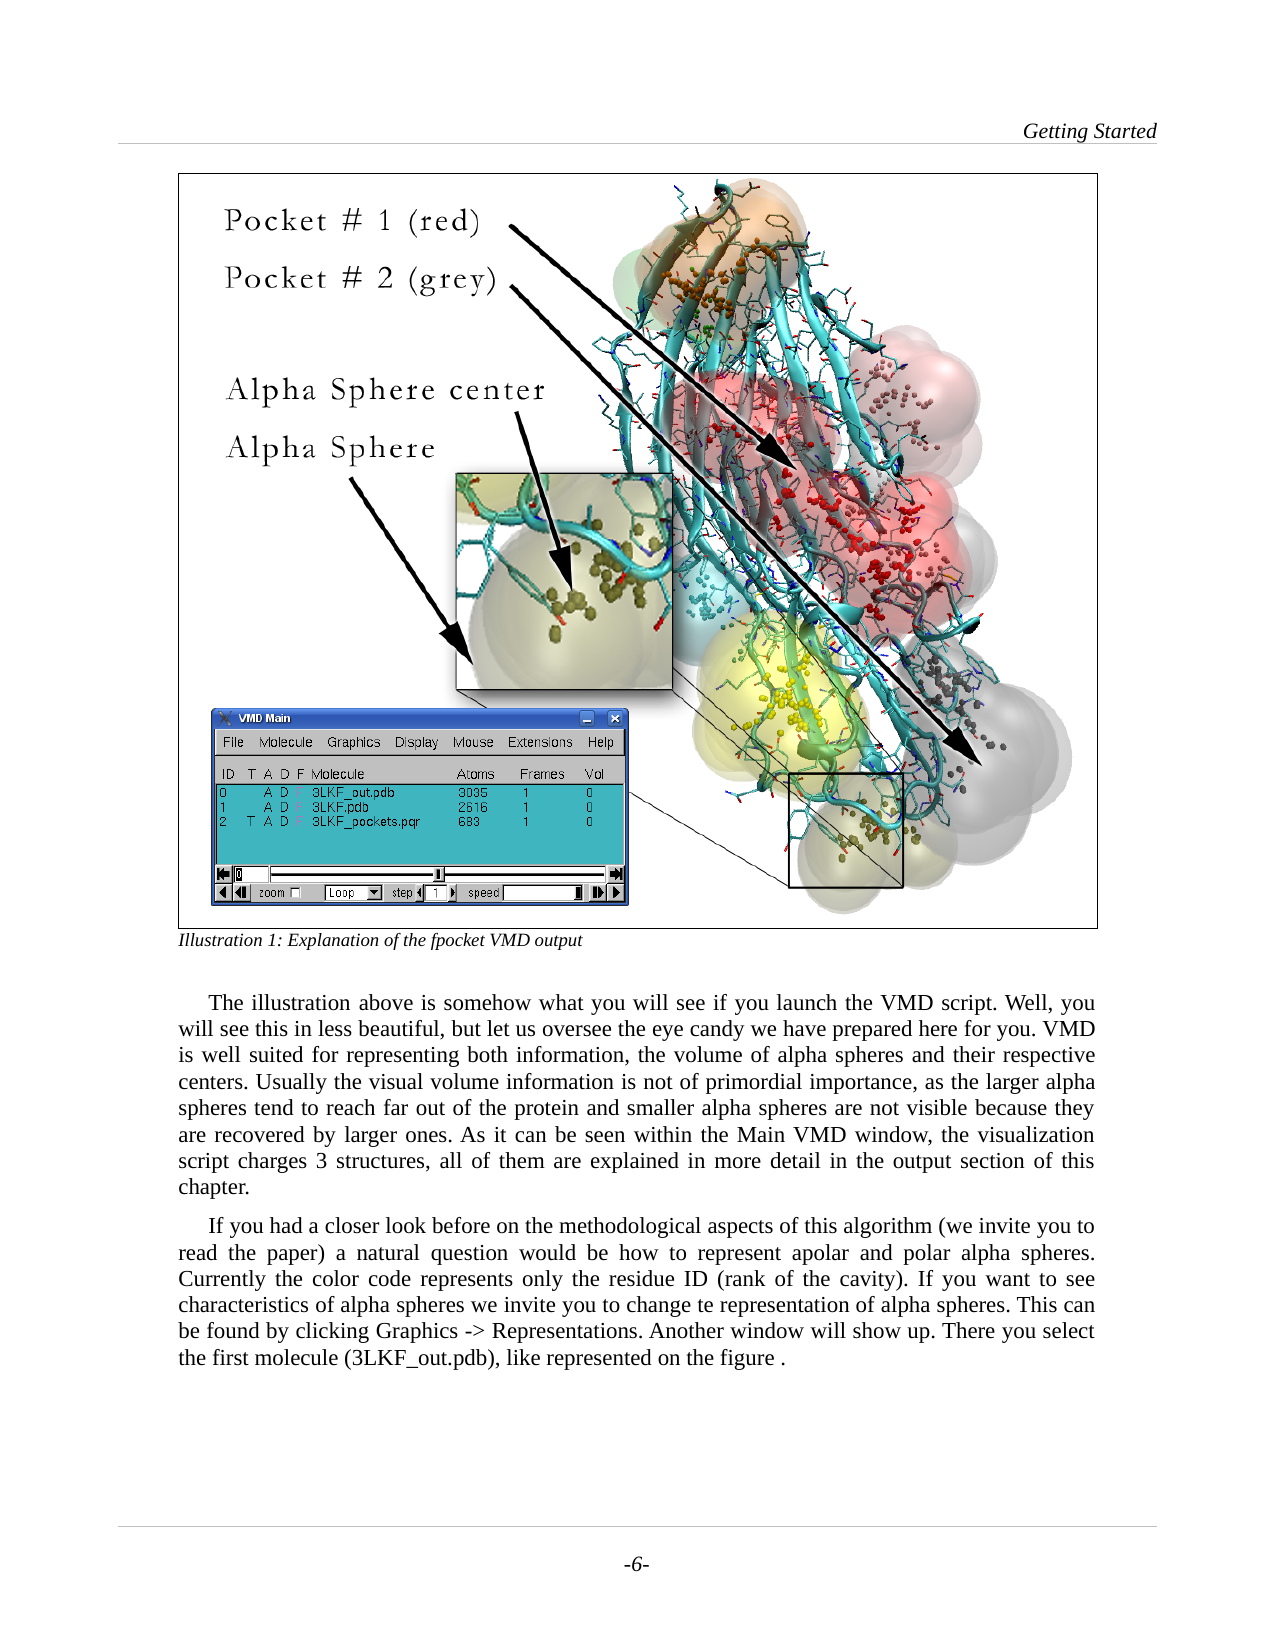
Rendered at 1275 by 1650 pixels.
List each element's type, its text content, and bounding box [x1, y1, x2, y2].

picture [179, 174, 1097, 928]
text The illustration above is somehow what you will see if you launch the VMD script. Well, you will see this in less beautiful, but let us oversee the eye candy we have prepared here for you. VMD is well suited for representing both information, the volume of alpha spheres and their respective centers. Usually the visual volume information is not of primordial importance, as the larger alpha spheres tend to reach far out of the protein and smaller alpha spheres are not visible because they are recovered by larger ones. As it can be seen within the Main VMD window, the visualization script charges 3 structures, all of them are explained in more detail in the output section of this chapter. [178, 989, 1097, 1200]
text If you had a closer look before on the methodological aspects of this algorithm (we invite you to read the paper) a natural question would be how to represent apolar and polar alpha spheres. Currently the color code represents only the residue ID (rank of the cavity). If you want to see characteristics of alpha spheres we invite you to change te representation of alpha spheres. This can be found by clicking Graphics -> Representations. Another window will show up. There you select the first molecule (3LKF_out.pdb), like represented on the figure . [178, 1212, 1097, 1370]
text Illustration 1: Explanation of the fpocket VMD output [178, 929, 1097, 950]
